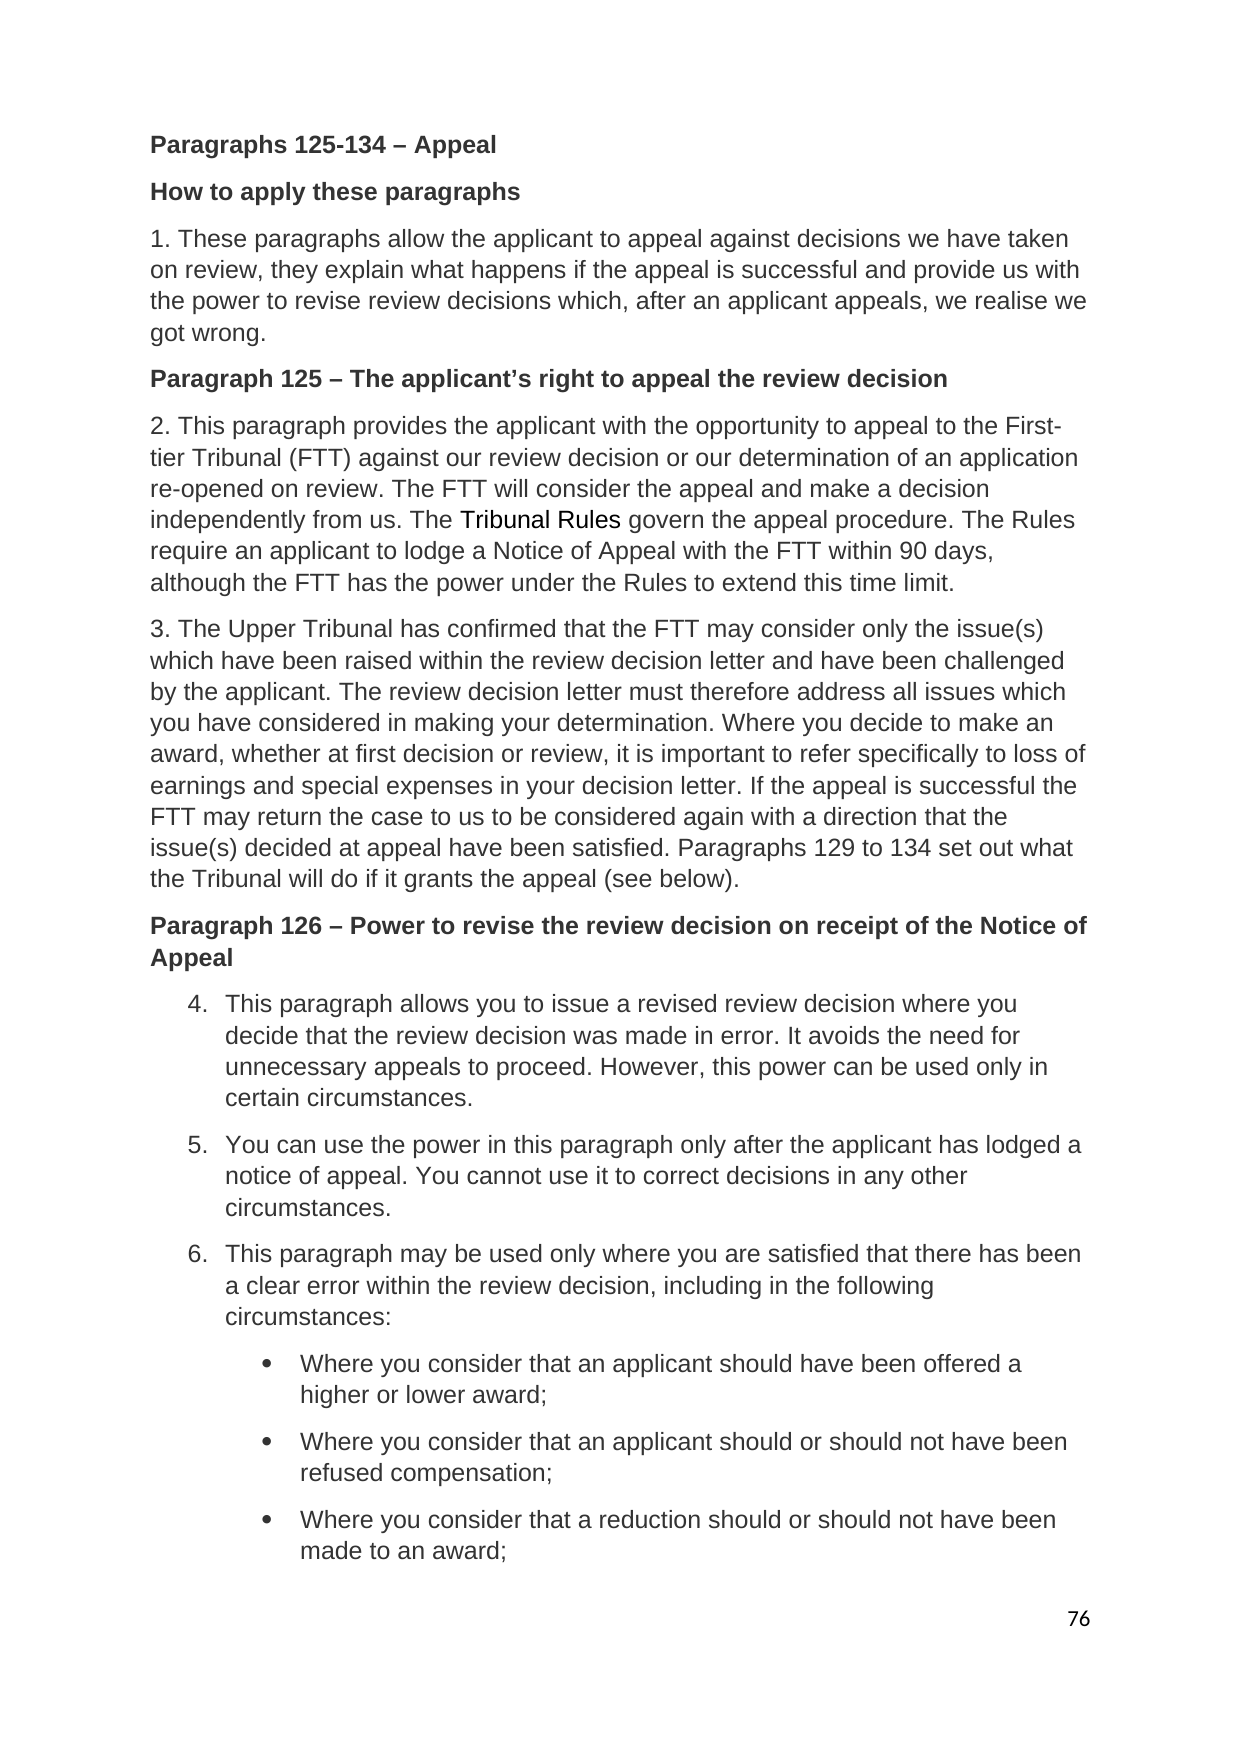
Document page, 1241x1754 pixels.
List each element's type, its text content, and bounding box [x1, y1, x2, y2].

list You can use the power in this paragraph only after the applicant has lodged a notice of appeal. You cannot use it to correct decisions in any other circumstances. [187, 1128, 1090, 1221]
text 2. This paragraph provides the applicant with the opportunity to appeal to the First-tier Tribunal (FTT) against our review decision or our determination of an application re-opened on review. The FTT will consider the appeal and make a decision independently from us. The Tribunal Rules govern the appeal procedure. The Rules require an applicant to lodge a Notice of Appeal with the FTT within 90 days, although the FTT has the power under the Rules to extend this time limit. [150, 409, 1090, 596]
text Paragraphs 125-134 – Appeal [150, 128, 1090, 159]
list This paragraph allows you to issue a revised review decision where you decide that the review decision was made in error. It avoids the need for unnecessary appeals to proceed. However, this power can be used only in certain circumstances. [187, 987, 1090, 1112]
text Paragraph 126 – Power to revise the review decision on receipt of the Notice of Appeal [150, 909, 1090, 971]
text 1. These paragraphs allow the applicant to appeal against decisions we have taken on review, they explain what happens if the appeal is successful and provide us with the power to revise review decisions which, after an applicant appeals, we realise we got wrong. [150, 221, 1090, 346]
list Where you consider that a reduction should or should not have been made to an award; [262, 1503, 1090, 1565]
text How to apply these paragraphs [150, 174, 1090, 206]
list Where you consider that an applicant should or should not have been refused compensation; [262, 1424, 1090, 1487]
text Paragraph 125 – The applicant’s right to appeal the review decision [150, 362, 1090, 393]
list Where you consider that an applicant should have been offered a higher or lower award; [262, 1346, 1090, 1409]
text 3. The Upper Tribunal has confirmed that the FTT may consider only the issue(s) which have been raised within the review decision letter and have been challenged by the applicant. The review decision letter must therefore address all issues which you have considered in making your determination. Where you decide to make an award, whether at first decision or review, it is important to refer specifically to loss of earnings and special expenses in your decision letter. If the appeal is successful the FTT may return the case to us to be considered again with a direction that the issue(s) decided at appeal have been satisfied. Paragraphs 129 to 134 set out what the Tribunal will do if it grants the appeal (see below). [150, 612, 1090, 893]
list This paragraph may be used only where you are satisfied that there has been a clear error within the review decision, including in the following circumstances: [187, 1237, 1090, 1331]
